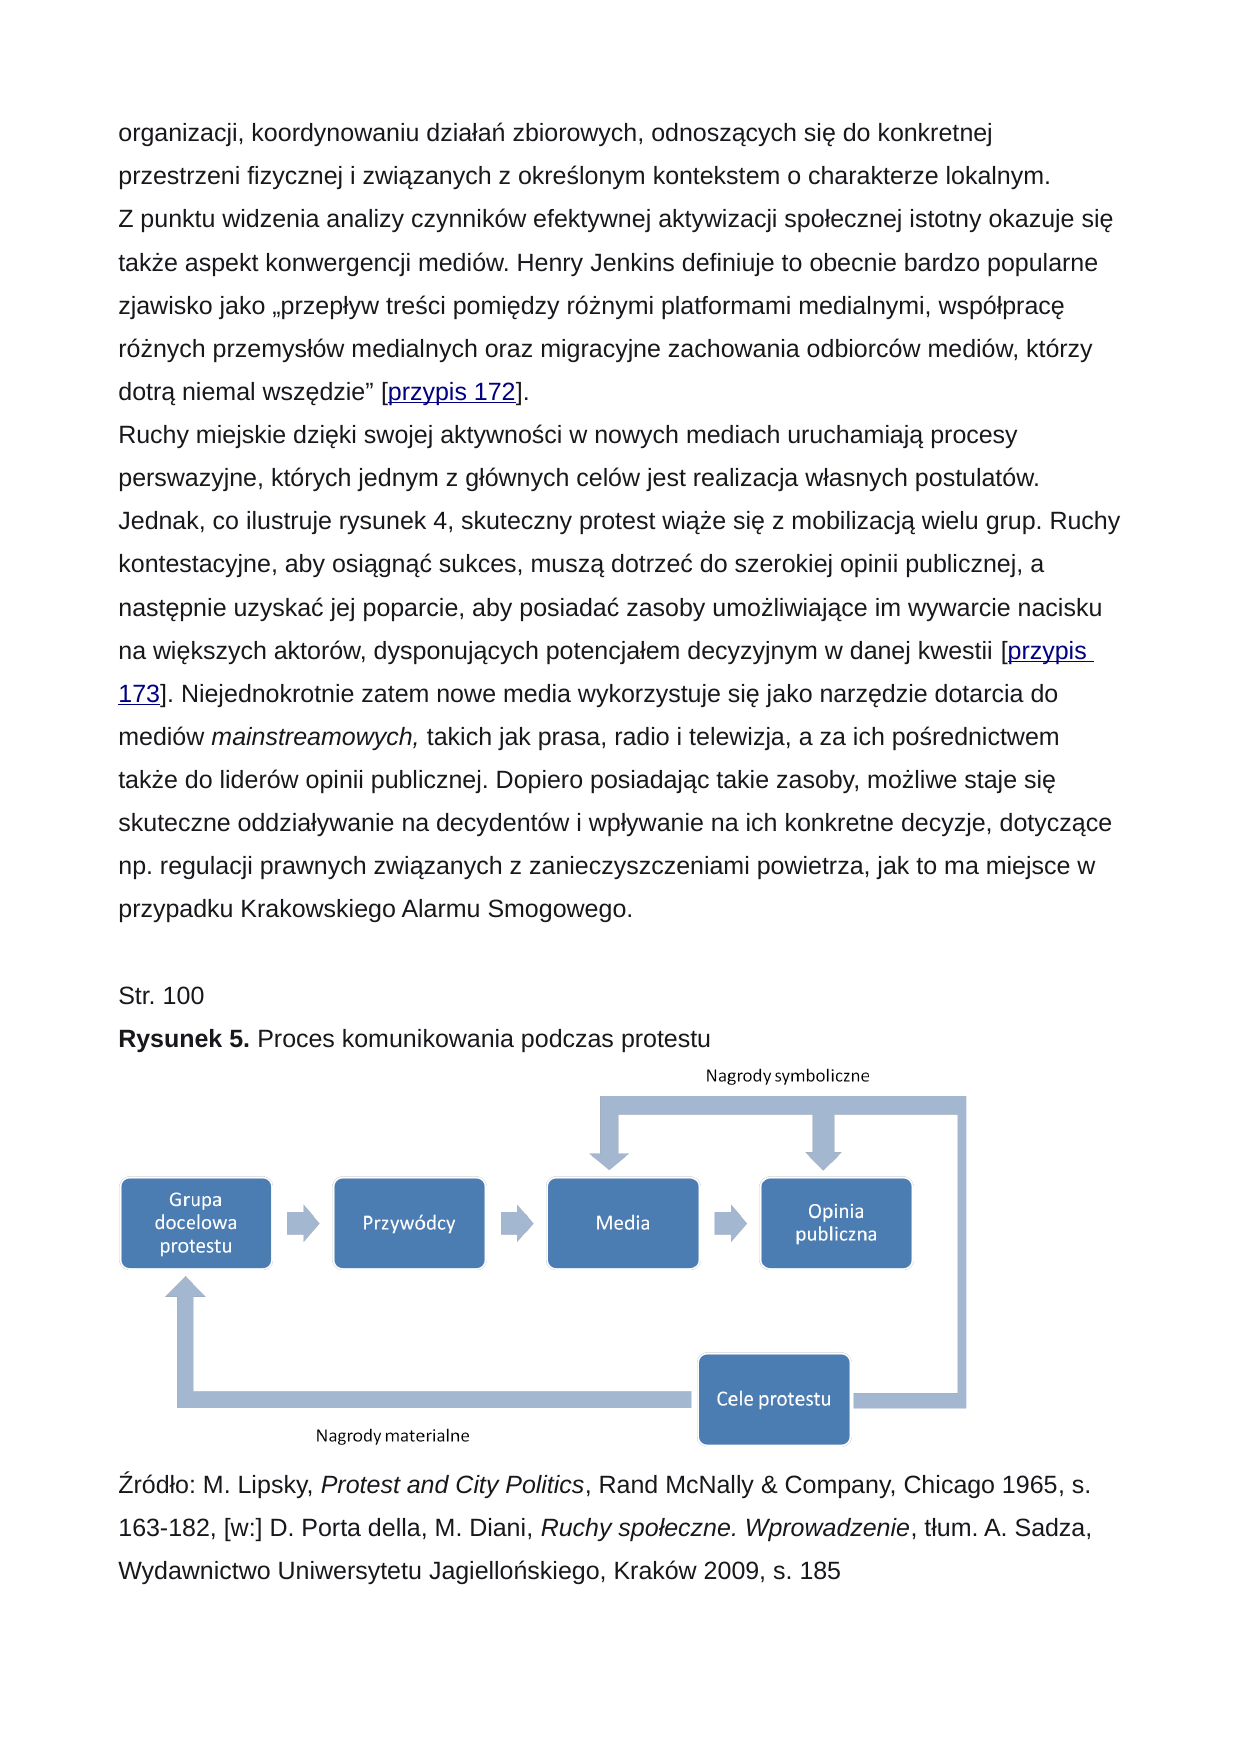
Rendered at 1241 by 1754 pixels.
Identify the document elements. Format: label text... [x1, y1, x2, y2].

text Str. 100 [118, 981, 1122, 1009]
text Z punktu widzenia analizy czynników efektywnej aktywizacji społecznej istotny okazuje się także aspekt konwergencji mediów. Henry Jenkins definiuje to obecnie bardzo popularne zjawisko jako „przepływ treści pomiędzy różnymi platformami medialnymi, współpracę różnych przemysłów medialnych oraz migracyjne zachowania odbiorców mediów, którzy dotrą niemal wszędzie” [przypis 172]. [118, 204, 1122, 406]
text Ruchy miejskie dzięki swojej aktywności w nowych mediach uruchamiają procesy perswazyjne, których jednym z głównych celów jest realizacja własnych postulatów. Jednak, co ilustruje rysunek 4, skuteczny protest wiąże się z mobilizacją wielu grup. Ruchy kontestacyjne, aby osiągnąć sukces, muszą dotrzeć do szerokiej opinii publicznej, a następnie uzyskać jej poparcie, aby posiadać zasoby umożliwiające im wywarcie nacisku na większych aktorów, dysponujących potencjałem decyzyjnym w danej kwestii [przypis 173]. Niejednokrotnie zatem nowe media wykorzystuje się jako narzędzie dotarcia do mediów mainstreamowych, takich jak prasa, radio i telewizja, a za ich pośrednictwem także do liderów opinii publicznej. Dopiero posiadając takie zasoby, możliwe staje się skuteczne oddziaływanie na decydentów i wpływanie na ich konkretne decyzje, dotyczące np. regulacji prawnych związanych z zanieczyszczeniami powietrza, jak to ma miejsce w przypadku Krakowskiego Alarmu Smogowego. [118, 420, 1122, 923]
text Rysunek 5. Proces komunikowania podczas protestu [118, 1024, 1122, 1052]
picture [118, 1066, 967, 1456]
text Źródło: M. Lipsky, Protest and City Politics, Rand McNally & Company, Chicago 1965, s. 163-182, [w:] D. Porta della, M. Diani, Ruchy społeczne. Wprowadzenie, tłum. A. Sadza, Wydawnictwo Uniwersytetu Jagiellońskiego, Kraków 2009, s. 185 [118, 1470, 1122, 1585]
text organizacji, koordynowaniu działań zbiorowych, odnoszących się do konkretnej przestrzeni fizycznej i związanych z określonym kontekstem o charakterze lokalnym. [118, 118, 1122, 190]
